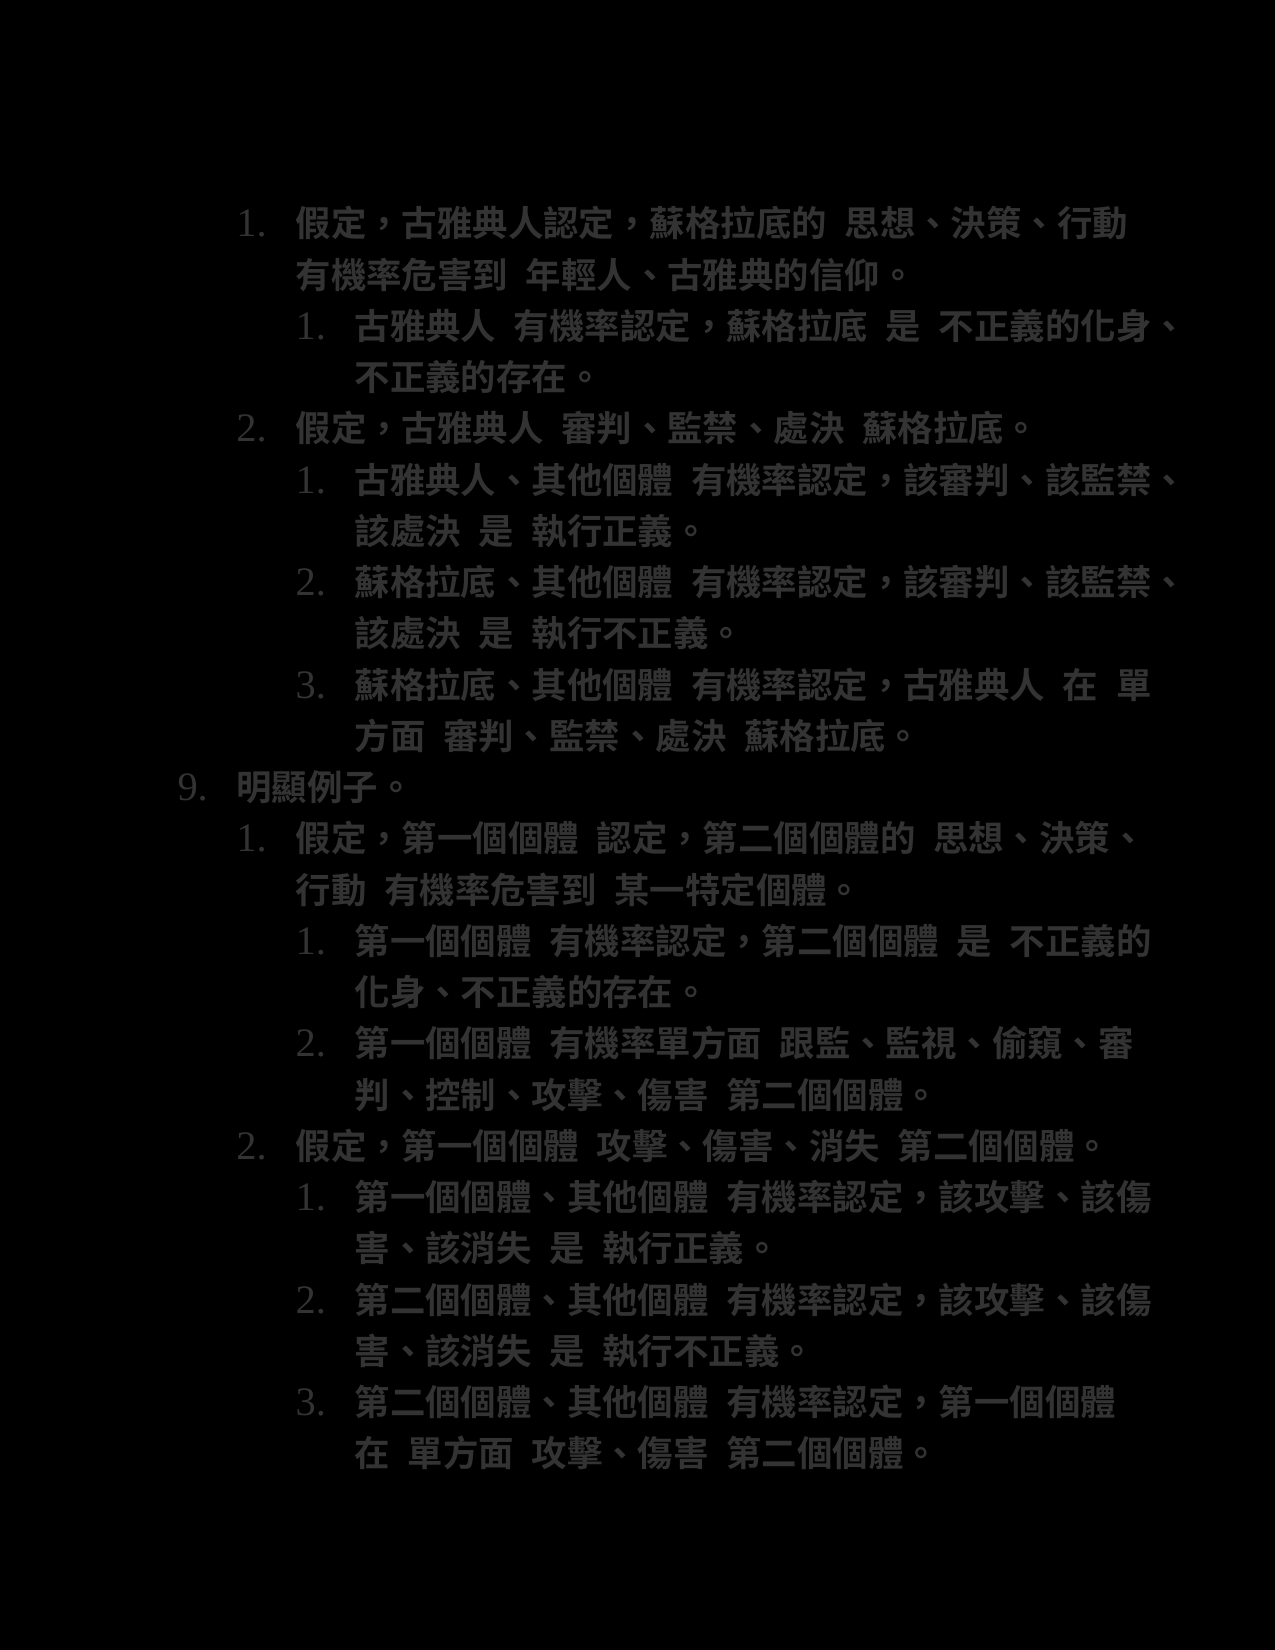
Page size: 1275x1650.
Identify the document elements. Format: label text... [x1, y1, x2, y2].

list 第一個個體 有機率單方面 跟監、監視、偷窺、審判、控制、攻擊、傷害 第二個個體。 [295, 1016, 1157, 1118]
list 古雅典人 有機率認定，蘇格拉底 是 不正義的化身、不正義的存在。 [295, 298, 1157, 401]
list 古雅典人、其他個體 有機率認定，該審判、該監禁、該處決 是 執行正義。 [295, 452, 1157, 554]
list 第二個個體、其他個體 有機率認定，該攻擊、該傷害、該消失 是 執行不正義。 [295, 1272, 1157, 1374]
list 明顯例子。 [177, 759, 1157, 811]
list 假定，古雅典人 審判、監禁、處決 蘇格拉底。 [236, 401, 1157, 452]
list 假定，第一個個體 攻擊、傷害、消失 第二個個體。 [236, 1118, 1157, 1169]
list 第二個個體、其他個體 有機率認定，第一個個體 在 單方面 攻擊、傷害 第二個個體。 [295, 1374, 1157, 1477]
list 蘇格拉底、其他個體 有機率認定，該審判、該監禁、該處決 是 執行不正義。 [295, 554, 1157, 657]
list 假定，第一個個體 認定，第二個個體的 思想、決策、行動 有機率危害到 某一特定個體。 [236, 811, 1157, 913]
list 第一個個體、其他個體 有機率認定，該攻擊、該傷害、該消失 是 執行正義。 [295, 1169, 1157, 1272]
list 第一個個體 有機率認定，第二個個體 是 不正義的化身、不正義的存在。 [295, 913, 1157, 1016]
list 蘇格拉底、其他個體 有機率認定，古雅典人 在 單方面 審判、監禁、處決 蘇格拉底。 [295, 657, 1157, 759]
list 假定，古雅典人認定，蘇格拉底的 思想、決策、行動 有機率危害到 年輕人、古雅典的信仰。 [236, 196, 1157, 298]
